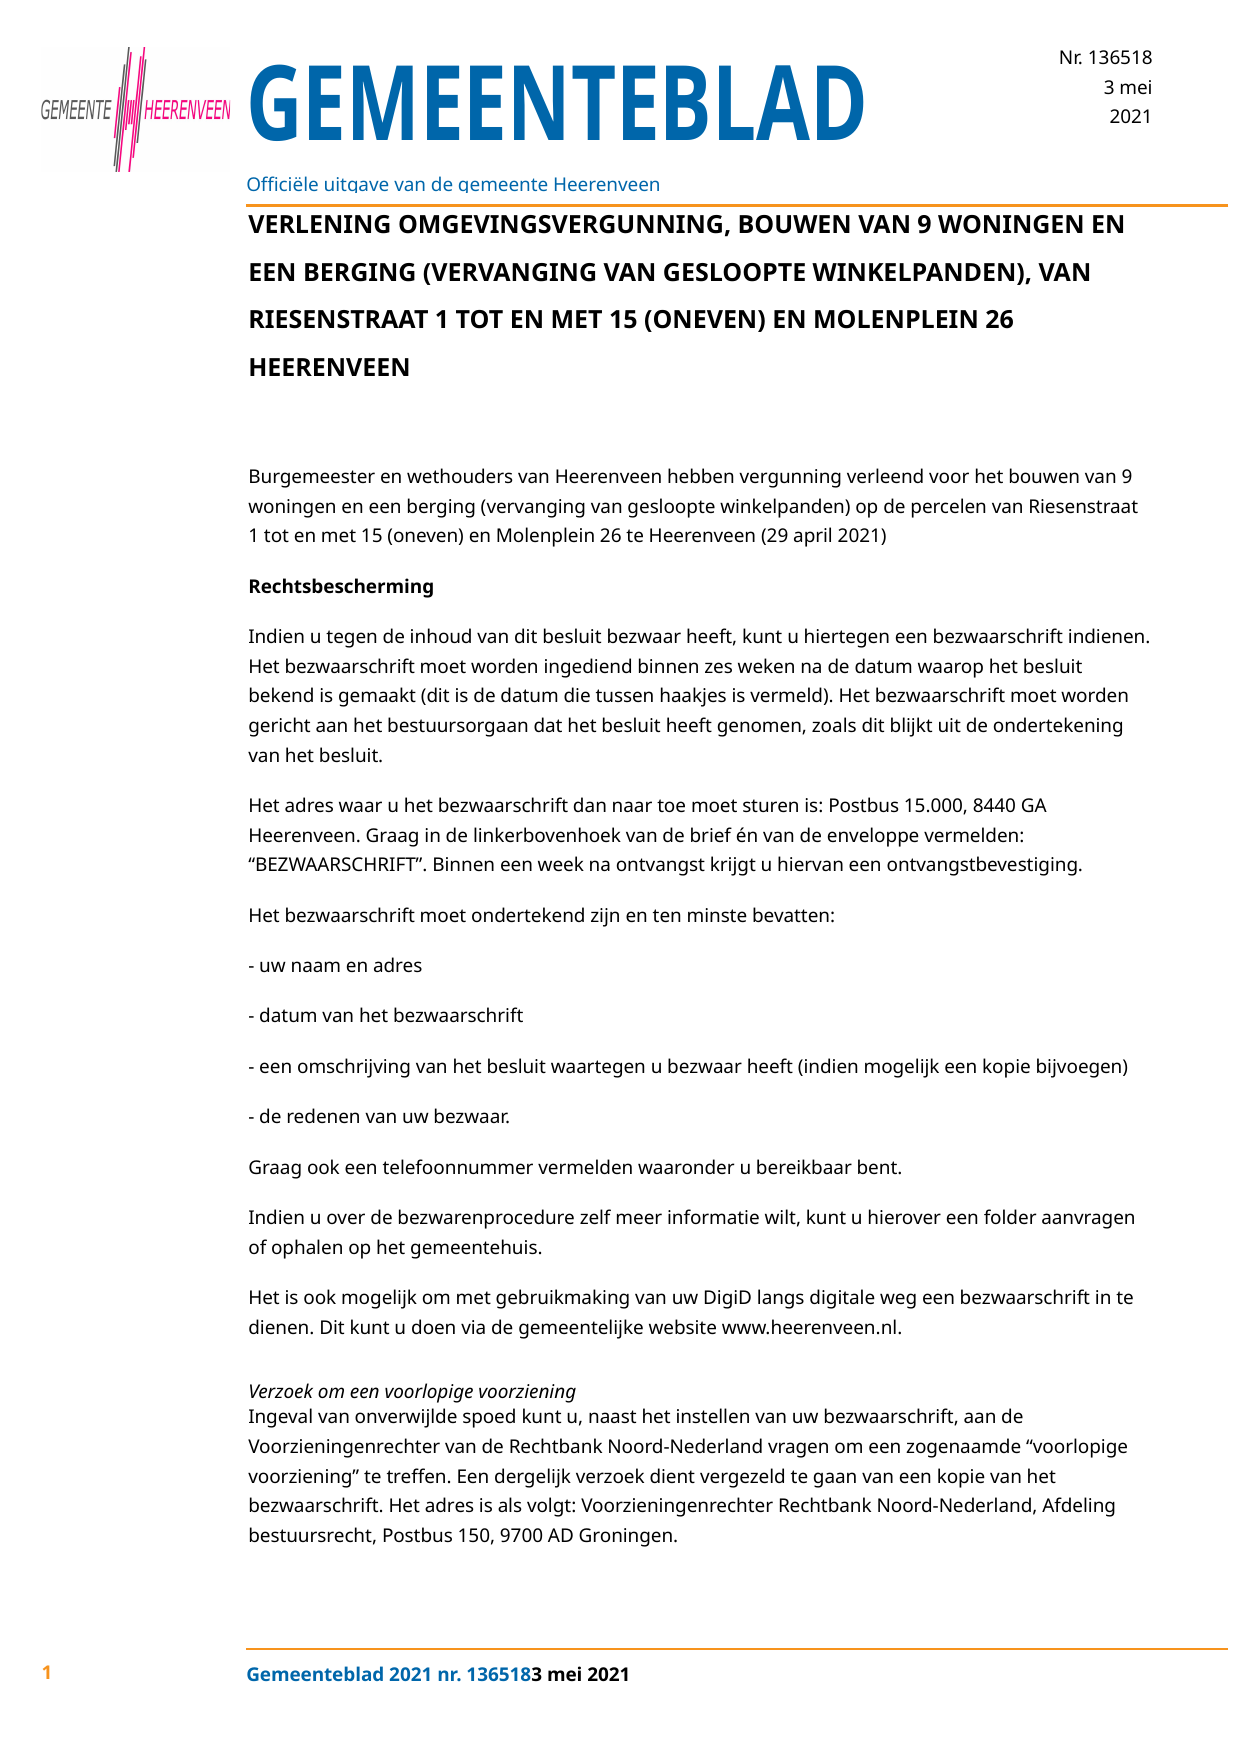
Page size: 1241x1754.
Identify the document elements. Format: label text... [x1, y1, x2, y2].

text Het is ook mogelijk om met gebruikmaking van uw DigiD langs digitale weg een bezwaarschrift in te dienen. Dit kunt u doen via de gemeentelijke website www.heerenveen.nl. [248, 1284, 1152, 1340]
text - uw naam en adres [248, 952, 1152, 978]
text Het adres waar u het bezwaarschrift dan naar toe moet sturen is: Postbus 15.000, 8440 GA Heerenveen. Graag in de linkerbovenhoek van de brief én van de enveloppe vermelden: “BEZWAARSCHRIFT”. Binnen een week na ontvangst krijgt u hiervan een ontvangstbevestiging. [248, 792, 1152, 877]
text Rechtsbescherming [248, 573, 1152, 599]
text Ingeval van onverwijlde spoed kunt u, naast het instellen van uw bezwaarschrift, aan de Voorzieningenrechter van de Rechtbank Noord-Nederland vragen om een zogenaamde “voorlopige voorziening” te treffen. Een dergelijk verzoek dient vergezeld te gaan van een kopie van het bezwaarschrift. Het adres is als volgt: Voorzieningenrechter Rechtbank Noord-Nederland, Afdeling bestuursrecht, Postbus 150, 9700 AD Groningen. [248, 1404, 1152, 1548]
text Burgemeester en wethouders van Heerenveen hebben vergunning verleend voor het bouwen van 9 woningen en een berging (vervanging van gesloopte winkelpanden) op de percelen van Riesenstraat 1 tot en met 15 (oneven) en Molenplein 26 te Heerenveen (29 april 2021) [248, 463, 1152, 548]
text - een omschrijving van het besluit waartegen u bezwaar heeft (indien mogelijk een kopie bijvoegen) [248, 1053, 1152, 1079]
text Graag ook een telefoonnummer vermelden waaronder u bereikbaar bent. [248, 1154, 1152, 1180]
text Indien u over de bezwarenprocedure zelf meer informatie wilt, kunt u hierover een folder aanvragen of ophalen op het gemeentehuis. [248, 1204, 1152, 1260]
text Verzoek om een voorlopige voorziening [248, 1378, 1152, 1404]
text - de redenen van uw bezwaar. [248, 1103, 1152, 1129]
text Het bezwaarschrift moet ondertekend zijn en ten minste bevatten: [248, 902, 1152, 928]
picture [41, 47, 231, 172]
text Indien u tegen de inhoud van dit besluit bezwaar heeft, kunt u hiertegen een bezwaarschrift indienen. Het bezwaarschrift moet worden ingediend binnen zes weken na de datum waarop het besluit bekend is gemaakt (dit is de datum die tussen haakjes is vermeld). Het bezwaarschrift moet worden gericht aan het bestuursorgaan dat het besluit heeft genomen, zoals dit blijkt uit de ondertekening van het besluit. [248, 623, 1152, 768]
text - datum van het bezwaarschrift [248, 1003, 1152, 1028]
text VERLENING OMGEVINGSVERGUNNING, BOUWEN VAN 9 WONINGEN EN EEN BERGING (VERVANGING VAN GESLOOPTE WINKELPANDEN), VAN RIESENSTRAAT 1 TOT EN MET 15 (ONEVEN) EN MOLENPLEIN 26 HEERENVEEN [248, 207, 1152, 384]
